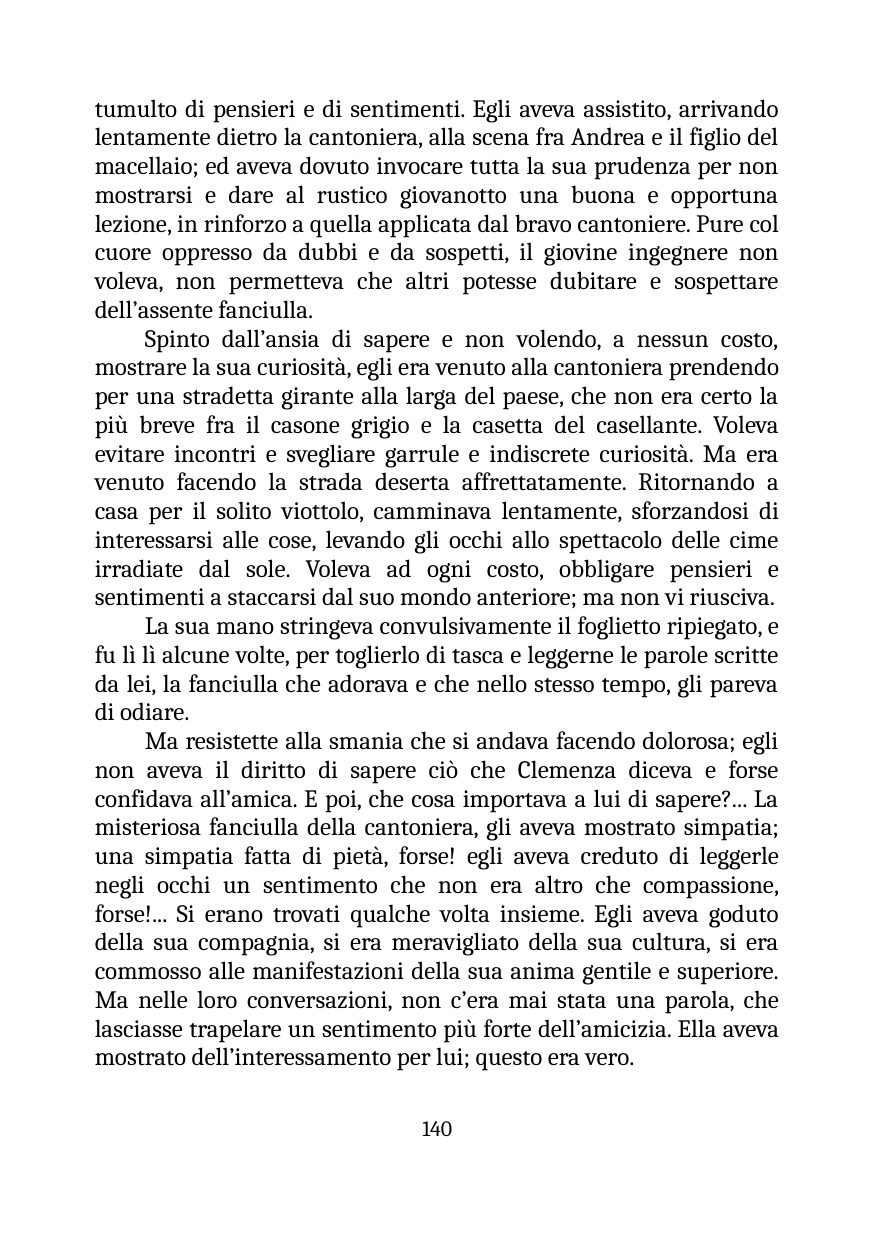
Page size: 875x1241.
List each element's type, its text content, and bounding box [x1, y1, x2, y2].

text La sua mano stringeva convulsivamente il foglietto ripiegato, e fu lì lì alcune volte, per toglierlo di tasca e leggerne le parole scritte da lei, la fanciulla che adorava e che nello stesso tempo, gli pareva di odiare. [94, 612, 779, 727]
text Ma resistette alla smania che si andava facendo dolorosa; egli non aveva il diritto di sapere ciò che Clemenza diceva e forse confidava all’amica. E poi, che cosa importava a lui di sapere?... La misteriosa fanciulla della cantoniera, gli aveva mostrato simpatia; una simpatia fatta di pietà, forse! egli aveva creduto di leggerle negli occhi un sentimento che non era altro che compassione, forse!... Si erano trovati qualche volta insieme. Egli aveva goduto della sua compagnia, si era meravigliato della sua cultura, si era commosso alle manifestazioni della sua anima gentile e superiore. Ma nelle loro conversazioni, non c’era mai stata una parola, che lasciasse trapelare un sentimento più forte dell’amicizia. Ella aveva mostrato dell’interessamento per lui; questo era vero. [94, 727, 779, 1072]
text tumulto di pensieri e di sentimenti. Egli aveva assistito, arrivando lentamente dietro la cantoniera, alla scena fra Andrea e il figlio del macellaio; ed aveva dovuto invocare tutta la sua prudenza per non mostrarsi e dare al rustico giovanotto una buona e opportuna lezione, in rinforzo a quella applicata dal bravo cantoniere. Pure col cuore oppresso da dubbi e da sospetti, il giovine ingegnere non voleva, non permetteva che altri potesse dubitare e sospettare dell’assente fanciulla. [94, 94, 779, 324]
text Spinto dall’ansia di sapere e non volendo, a nessun costo, mostrare la sua curiosità, egli era venuto alla cantoniera prendendo per una stradetta girante alla larga del paese, che non era certo la più breve fra il casone grigio e la casetta del casellante. Voleva evitare incontri e svegliare garrule e indiscrete curiosità. Ma era venuto facendo la strada deserta affrettatamente. Ritornando a casa per il solito viottolo, camminava lentamente, sforzandosi di interessarsi alle cose, levando gli occhi allo spettacolo delle cime irradiate dal sole. Voleva ad ogni costo, obbligare pensieri e sentimenti a staccarsi dal suo mondo anteriore; ma non vi riusciva. [94, 324, 779, 612]
